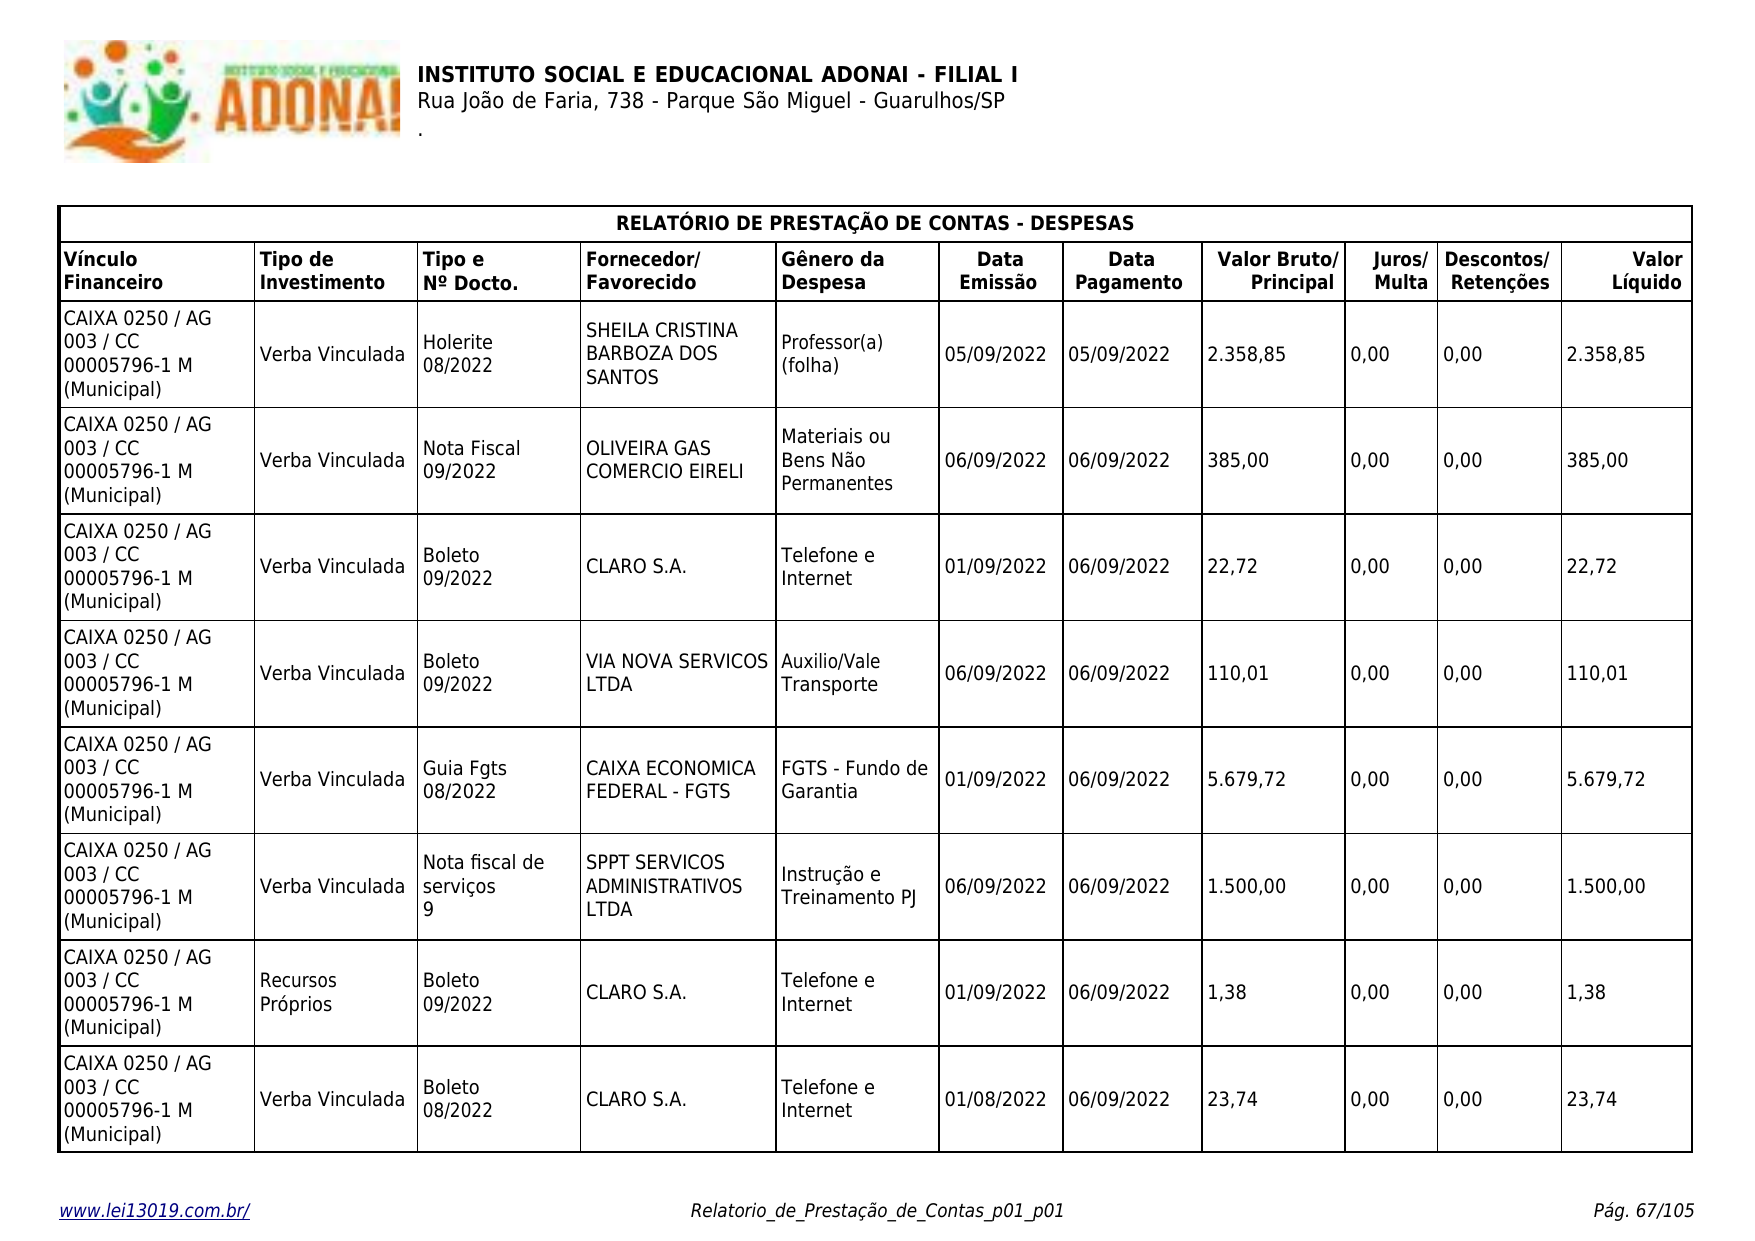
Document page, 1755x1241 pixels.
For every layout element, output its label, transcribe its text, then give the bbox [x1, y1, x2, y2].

table_cell Instrução e Treinamento PJ [777, 834, 938, 939]
table_cell 1.500,00 [1562, 834, 1691, 939]
table_cell 06/09/2022 [1064, 515, 1201, 619]
table_cell Recursos Próprios [255, 941, 417, 1045]
table_cell 06/09/2022 [940, 408, 1062, 513]
table_cell CAIXA 0250 / AG 003 / CC 00005796-1 M (Municipal) [61, 728, 254, 832]
table_cell Nota Fiscal 09/2022 [418, 408, 580, 513]
table_cell Verba Vinculada [255, 408, 417, 513]
table_cell 0,00 [1438, 834, 1561, 939]
table_cell VIA NOVA SERVICOS LTDA [581, 621, 775, 726]
table_cell OLIVEIRA GAS COMERCIO EIRELI [581, 408, 775, 513]
table_cell CAIXA 0250 / AG 003 / CC 00005796-1 M (Municipal) [61, 302, 254, 407]
table_cell Vínculo Financeiro [61, 243, 254, 300]
table_cell CLARO S.A. [581, 515, 775, 619]
table_cell CAIXA 0250 / AG 003 / CC 00005796-1 M (Municipal) [61, 621, 254, 726]
table_cell CAIXA 0250 / AG 003 / CC 00005796-1 M (Municipal) [61, 408, 254, 513]
table_cell 2.358,85 [1562, 302, 1691, 407]
table_cell CAIXA ECONOMICA FEDERAL - FGTS [581, 728, 775, 832]
table_cell 05/09/2022 [940, 302, 1062, 407]
table_cell 5.679,72 [1562, 728, 1691, 832]
table_cell 01/09/2022 [940, 515, 1062, 619]
table_cell 01/09/2022 [940, 941, 1062, 1045]
table_cell 0,00 [1346, 621, 1437, 726]
table_cell Fornecedor/ Favorecido [581, 243, 775, 300]
table_cell 23,74 [1203, 1047, 1344, 1151]
table_cell CLARO S.A. [581, 1047, 775, 1151]
table_cell Gênero da Despesa [777, 243, 938, 300]
table_cell Auxilio/Vale Transporte [777, 621, 938, 726]
table_cell 0,00 [1346, 1047, 1437, 1151]
table_cell Verba Vinculada [255, 515, 417, 619]
table_cell CLARO S.A. [581, 941, 775, 1045]
table_cell Verba Vinculada [255, 621, 417, 726]
table_cell 0,00 [1438, 1047, 1561, 1151]
table_cell Materiais ou Bens Não Permanentes [777, 408, 938, 513]
table_cell 0,00 [1346, 728, 1437, 832]
table_cell 0,00 [1346, 302, 1437, 407]
table_cell Verba Vinculada [255, 1047, 417, 1151]
table_cell Data Emissão [940, 243, 1062, 300]
table_cell 06/09/2022 [1064, 834, 1201, 939]
table_cell 385,00 [1203, 408, 1344, 513]
table_cell Tipo e Nº Docto. [418, 243, 580, 300]
table_cell Juros/ Multa [1346, 243, 1437, 300]
table_cell 110,01 [1203, 621, 1344, 726]
table_cell 1,38 [1203, 941, 1344, 1045]
table_cell Valor Bruto/ Principal [1203, 243, 1344, 300]
table_cell 0,00 [1438, 515, 1561, 619]
table_cell Professor(a) (folha) [777, 302, 938, 407]
table_header RELATÓRIO DE PRESTAÇÃO DE CONTAS - DESPESAS [61, 207, 1691, 241]
table_cell CAIXA 0250 / AG 003 / CC 00005796-1 M (Municipal) [61, 941, 254, 1045]
table_cell 0,00 [1438, 941, 1561, 1045]
table_cell 06/09/2022 [1064, 408, 1201, 513]
table_cell CAIXA 0250 / AG 003 / CC 00005796-1 M (Municipal) [61, 1047, 254, 1151]
table_cell Valor Líquido [1562, 243, 1691, 300]
table_cell 05/09/2022 [1064, 302, 1201, 407]
table_cell 22,72 [1562, 515, 1691, 619]
table_cell 385,00 [1562, 408, 1691, 513]
table_cell Verba Vinculada [255, 302, 417, 407]
table_cell Boleto 09/2022 [418, 941, 580, 1045]
table_cell 5.679,72 [1203, 728, 1344, 832]
table_cell 06/09/2022 [940, 834, 1062, 939]
table_cell 0,00 [1438, 621, 1561, 726]
table_cell 23,74 [1562, 1047, 1691, 1151]
table_cell Verba Vinculada [255, 728, 417, 832]
table_cell SHEILA CRISTINA BARBOZA DOS SANTOS [581, 302, 775, 407]
table_cell Guia Fgts 08/2022 [418, 728, 580, 832]
table_cell Descontos/ Retenções [1438, 243, 1561, 300]
table_cell 2.358,85 [1203, 302, 1344, 407]
table_cell 110,01 [1562, 621, 1691, 726]
table_cell 01/09/2022 [940, 728, 1062, 832]
table_cell 0,00 [1438, 728, 1561, 832]
table_cell Telefone e Internet [777, 1047, 938, 1151]
table_cell 06/09/2022 [1064, 941, 1201, 1045]
table_cell Telefone e Internet [777, 515, 938, 619]
table_cell FGTS - Fundo de Garantia [777, 728, 938, 832]
table_cell Tipo de Investimento [255, 243, 417, 300]
table_cell 0,00 [1346, 834, 1437, 939]
table_cell 1.500,00 [1203, 834, 1344, 939]
table_cell 0,00 [1346, 515, 1437, 619]
table_cell 0,00 [1438, 302, 1561, 407]
table_cell Verba Vinculada [255, 834, 417, 939]
table_cell Boleto 09/2022 [418, 515, 580, 619]
table_cell CAIXA 0250 / AG 003 / CC 00005796-1 M (Municipal) [61, 834, 254, 939]
table_cell Nota ﬁscal de serviços 9 [418, 834, 580, 939]
table_cell Boleto 08/2022 [418, 1047, 580, 1151]
table_cell 0,00 [1346, 408, 1437, 513]
table_cell Holerite 08/2022 [418, 302, 580, 407]
table_cell 1,38 [1562, 941, 1691, 1045]
table_cell 01/08/2022 [940, 1047, 1062, 1151]
table_cell CAIXA 0250 / AG 003 / CC 00005796-1 M (Municipal) [61, 515, 254, 619]
table_cell Data Pagamento [1064, 243, 1201, 300]
table_cell 06/09/2022 [940, 621, 1062, 726]
table_cell 06/09/2022 [1064, 728, 1201, 832]
table_cell 0,00 [1346, 941, 1437, 1045]
table_cell 06/09/2022 [1064, 1047, 1201, 1151]
table_cell Telefone e Internet [777, 941, 938, 1045]
table_cell 0,00 [1438, 408, 1561, 513]
table_cell SPPT SERVICOS ADMINISTRATIVOS LTDA [581, 834, 775, 939]
table_cell 06/09/2022 [1064, 621, 1201, 726]
table_cell Boleto 09/2022 [418, 621, 580, 726]
table_cell 22,72 [1203, 515, 1344, 619]
